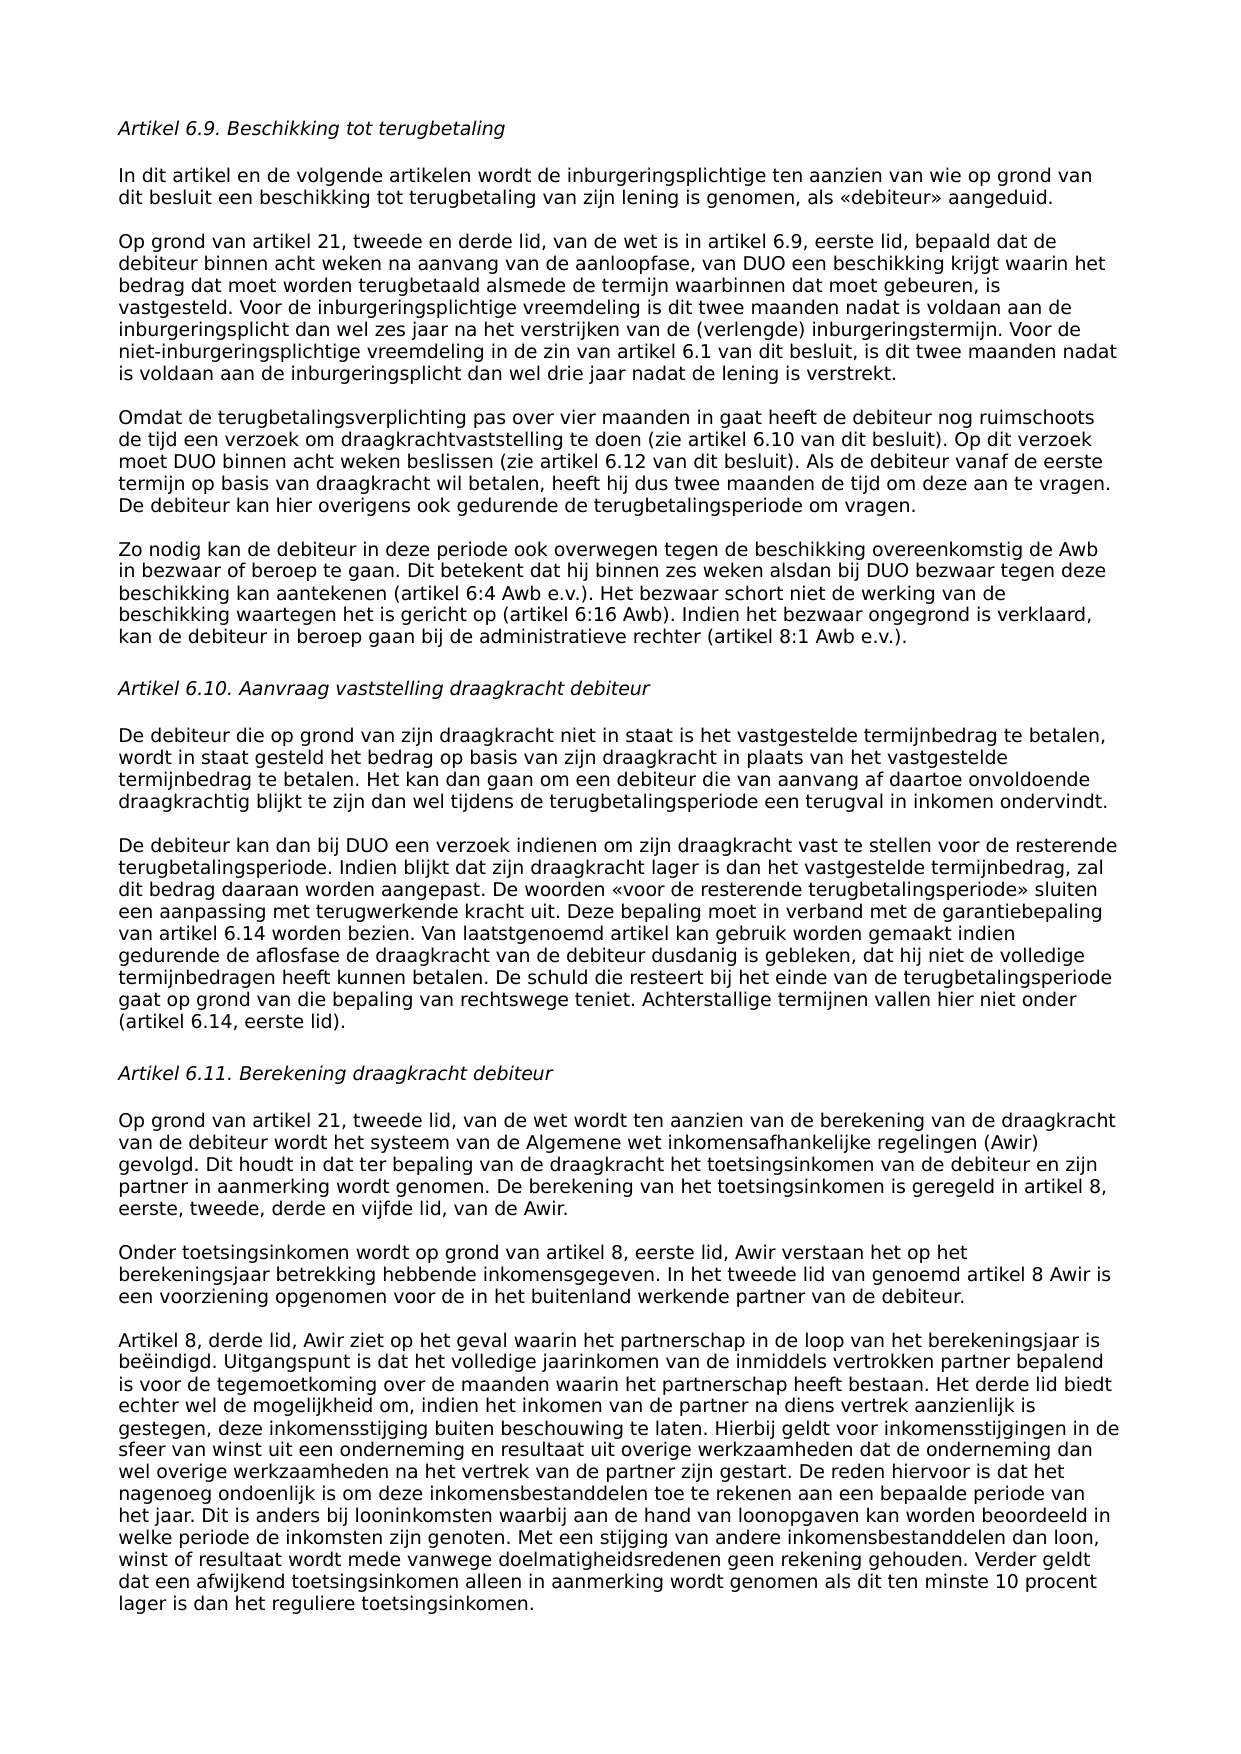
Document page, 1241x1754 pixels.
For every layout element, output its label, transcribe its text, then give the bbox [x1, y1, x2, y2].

text De debiteur kan dan bij DUO een verzoek indienen om zijn draagkracht vast te stellen voor de resterende terugbetalingsperiode. Indien blijkt dat zijn draagkracht lager is dan het vastgestelde termijnbedrag, zal dit bedrag daaraan worden aangepast. De woorden «voor de resterende terugbetalingsperiode» sluiten een aanpassing met terugwerkende kracht uit. Deze bepaling moet in verband met de garantiebepaling van artikel 6.14 worden bezien. Van laatstgenoemd artikel kan gebruik worden gemaakt indien gedurende de aflosfase de draagkracht van de debiteur dusdanig is gebleken, dat hij niet de volledige termijnbedragen heeft kunnen betalen. De schuld die resteert bij het einde van de terugbetalingsperiode gaat op grond van die bepaling van rechtswege teniet. Achterstallige termijnen vallen hier niet onder (artikel 6.14, eerste lid). [118, 835, 1122, 1033]
text Onder toetsingsinkomen wordt op grond van artikel 8, eerste lid, Awir verstaan het op het berekeningsjaar betrekking hebbende inkomensgegeven. In het tweede lid van genoemd artikel 8 Awir is een voorziening opgenomen voor de in het buitenland werkende partner van de debiteur. [118, 1242, 1122, 1308]
text Op grond van artikel 21, tweede en derde lid, van de wet is in artikel 6.9, eerste lid, bepaald dat de debiteur binnen acht weken na aanvang van de aanloopfase, van DUO een beschikking krijgt waarin het bedrag dat moet worden terugbetaald alsmede de termijn waarbinnen dat moet gebeuren, is vastgesteld. Voor de inburgeringsplichtige vreemdeling is dit twee maanden nadat is voldaan aan de inburgeringsplicht dan wel zes jaar na het verstrijken van de (verlengde) inburgeringstermijn. Voor de niet-inburgeringsplichtige vreemdeling in de zin van artikel 6.1 van dit besluit, is dit twee maanden nadat is voldaan aan de inburgeringsplicht dan wel drie jaar nadat de lening is verstrekt. [118, 231, 1122, 385]
text In dit artikel en de volgende artikelen wordt de inburgeringsplichtige ten aanzien van wie op grond van dit besluit een beschikking tot terugbetaling van zijn lening is genomen, als «debiteur» aangeduid. [118, 165, 1122, 209]
subtitle Artikel 6.11. Berekening draagkracht debiteur [118, 1063, 1122, 1085]
text Zo nodig kan de debiteur in deze periode ook overwegen tegen de beschikking overeenkomstig de Awb in bezwaar of beroep te gaan. Dit betekent dat hij binnen zes weken alsdan bij DUO bezwaar tegen deze beschikking kan aantekenen (artikel 6:4 Awb e.v.). Het bezwaar schort niet de werking van de beschikking waartegen het is gericht op (artikel 6:16 Awb). Indien het bezwaar ongegrond is verklaard, kan de debiteur in beroep gaan bij de administratieve rechter (artikel 8:1 Awb e.v.). [118, 538, 1122, 648]
text Op grond van artikel 21, tweede lid, van de wet wordt ten aanzien van de berekening van de draagkracht van de debiteur wordt het systeem van de Algemene wet inkomensafhankelijke regelingen (Awir) gevolgd. Dit houdt in dat ter bepaling van de draagkracht het toetsingsinkomen van de debiteur en zijn partner in aanmerking wordt genomen. De berekening van het toetsingsinkomen is geregeld in artikel 8, eerste, tweede, derde en vijfde lid, van de Awir. [118, 1110, 1122, 1220]
subtitle Artikel 6.10. Aanvraag vaststelling draagkracht debiteur [118, 678, 1122, 700]
subtitle Artikel 6.9. Beschikking tot terugbetaling [118, 118, 1122, 140]
text Artikel 8, derde lid, Awir ziet op het geval waarin het partnerschap in de loop van het berekeningsjaar is beëindigd. Uitgangspunt is dat het volledige jaarinkomen van de inmiddels vertrokken partner bepalend is voor de tegemoetkoming over de maanden waarin het partnerschap heeft bestaan. Het derde lid biedt echter wel de mogelijkheid om, indien het inkomen van de partner na diens vertrek aanzienlijk is gestegen, deze inkomensstijging buiten beschouwing te laten. Hierbij geldt voor inkomensstijgingen in de sfeer van winst uit een onderneming en resultaat uit overige werkzaamheden dat de onderneming dan wel overige werkzaamheden na het vertrek van de partner zijn gestart. De reden hiervoor is dat het nagenoeg ondoenlijk is om deze inkomensbestanddelen toe te rekenen aan een bepaalde periode van het jaar. Dit is anders bij looninkomsten waarbij aan de hand van loonopgaven kan worden beoordeeld in welke periode de inkomsten zijn genoten. Met een stijging van andere inkomensbestanddelen dan loon, winst of resultaat wordt mede vanwege doelmatigheidsredenen geen rekening gehouden. Verder geldt dat een afwijkend toetsingsinkomen alleen in aanmerking wordt genomen als dit ten minste 10 procent lager is dan het reguliere toetsingsinkomen. [118, 1329, 1122, 1615]
text De debiteur die op grond van zijn draagkracht niet in staat is het vastgestelde termijnbedrag te betalen, wordt in staat gesteld het bedrag op basis van zijn draagkracht in plaats van het vastgestelde termijnbedrag te betalen. Het kan dan gaan om een debiteur die van aanvang af daartoe onvoldoende draagkrachtig blijkt te zijn dan wel tijdens de terugbetalingsperiode een terugval in inkomen ondervindt. [118, 725, 1122, 813]
text Omdat de terugbetalingsverplichting pas over vier maanden in gaat heeft de debiteur nog ruimschoots de tijd een verzoek om draagkrachtvaststelling te doen (zie artikel 6.10 van dit besluit). Op dit verzoek moet DUO binnen acht weken beslissen (zie artikel 6.12 van dit besluit). Als de debiteur vanaf de eerste termijn op basis van draagkracht wil betalen, heeft hij dus twee maanden de tijd om deze aan te vragen. De debiteur kan hier overigens ook gedurende de terugbetalingsperiode om vragen. [118, 407, 1122, 517]
